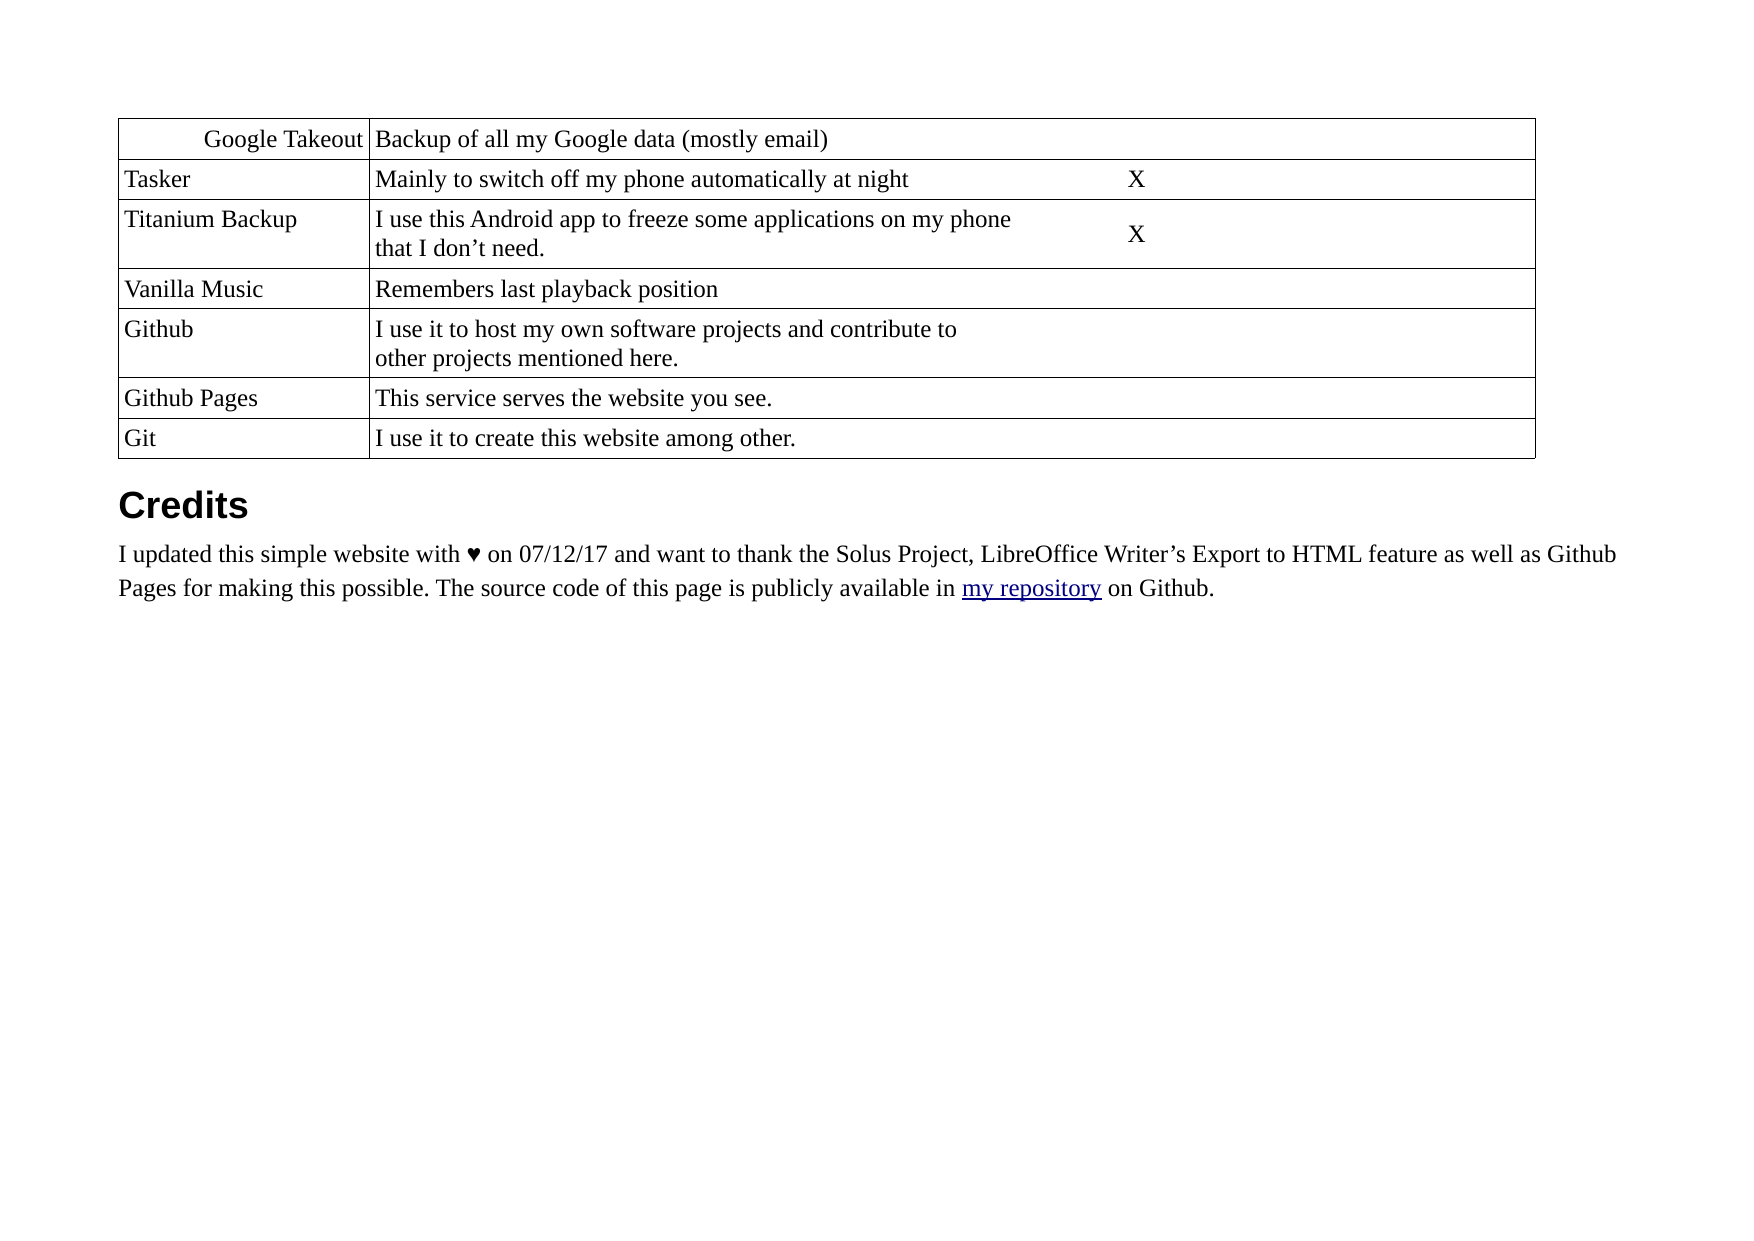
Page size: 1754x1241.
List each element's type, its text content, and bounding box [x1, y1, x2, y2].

table_cell [1254, 378, 1535, 417]
table_cell Vanilla Music [119, 269, 369, 308]
table_cell Titanium Backup [119, 200, 369, 268]
table_cell [1019, 378, 1253, 417]
table_cell [1254, 419, 1535, 458]
table_cell [1019, 269, 1253, 308]
text I updated this simple website with ♥ on 07/12/17 and want to thank the Solus Project, LibreOffice Writer’s Export to HTML feature as well as Github Pages for making this possible. The source code of this page is publicly available in my repository on Github. [118, 539, 1636, 602]
table_cell Tasker [119, 160, 369, 199]
table_cell Mainly to switch off my phone automatically at night [370, 160, 1019, 199]
table_cell X [1019, 160, 1253, 199]
subtitle Credits [118, 483, 1636, 527]
table_cell Github Pages [119, 378, 369, 417]
table_cell This service serves the website you see. [370, 378, 1019, 417]
table_cell [1019, 119, 1253, 158]
table_cell [1254, 200, 1535, 268]
table_cell [1254, 309, 1535, 377]
table_cell [1254, 269, 1535, 308]
table_cell [1019, 309, 1253, 377]
table_cell [1254, 160, 1535, 199]
table_cell [1019, 419, 1253, 458]
table_cell Google Takeout [119, 119, 369, 158]
table_cell X [1019, 200, 1253, 268]
table_cell [1254, 119, 1535, 158]
table_cell I use it to create this website among other. [370, 419, 1019, 458]
table_cell Backup of all my Google data (mostly email) [370, 119, 1019, 158]
table_cell I use it to host my own software projects and contribute to other projects mentioned here. [370, 309, 1019, 377]
table_cell Remembers last playback position [370, 269, 1019, 308]
table_cell I use this Android app to freeze some applications on my phone that I don’t need. [370, 200, 1019, 268]
table_cell Git [119, 419, 369, 458]
table_cell Github [119, 309, 369, 377]
